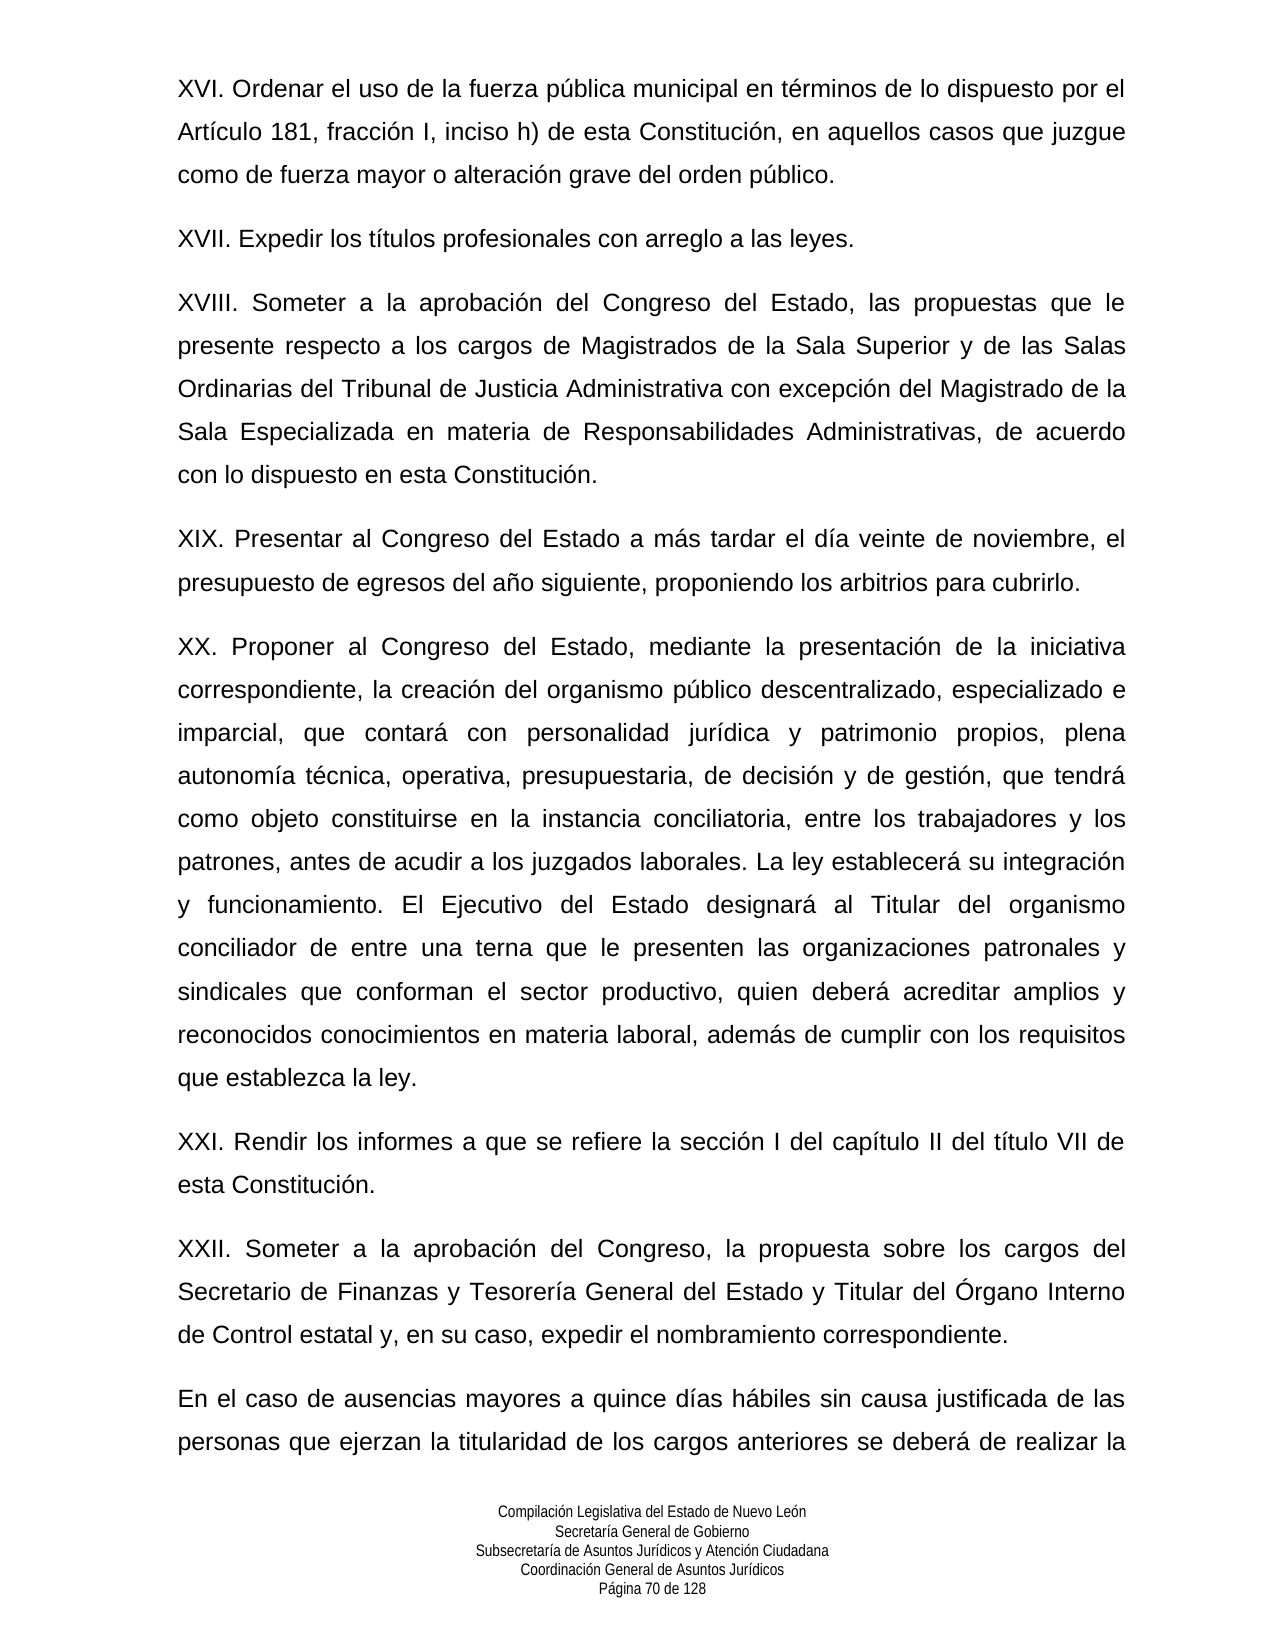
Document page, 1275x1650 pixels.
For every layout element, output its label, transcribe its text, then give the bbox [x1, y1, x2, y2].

text En el caso de ausencias mayores a quince días hábiles sin causa justificada de las personas que ejerzan la titularidad de los cargos anteriores se deberá de realizar la [177, 1384, 1127, 1456]
text XVIII. Someter a la aprobación del Congreso del Estado, las propuestas que le presente respecto a los cargos de Magistrados de la Sala Superior y de las Salas Ordinarias del Tribunal de Justicia Administrativa con excepción del Magistrado de la Sala Especializada en materia de Responsabilidades Administrativas, de acuerdo con lo dispuesto en esta Constitución. [177, 288, 1127, 489]
text XXI. Rendir los informes a que se refiere la sección I del capítulo II del título VII de esta Constitución. [177, 1127, 1127, 1199]
text XVI. Ordenar el uso de la fuerza pública municipal en términos de lo dispuesto por el Artículo 181, fracción I, inciso h) de esta Constitución, en aquellos casos que juzgue como de fuerza mayor o alteración grave del orden público. [177, 74, 1127, 189]
text XXII. Someter a la aprobación del Congreso, la propuesta sobre los cargos del Secretario de Finanzas y Tesorería General del Estado y Titular del Órgano Interno de Control estatal y, en su caso, expedir el nombramiento correspondiente. [177, 1234, 1127, 1349]
text XX. Proponer al Congreso del Estado, mediante la presentación de la iniciativa correspondiente, la creación del organismo público descentralizado, especializado e imparcial, que contará con personalidad jurídica y patrimonio propios, plena autonomía técnica, operativa, presupuestaria, de decisión y de gestión, que tendrá como objeto constituirse en la instancia conciliatoria, entre los trabajadores y los patrones, antes de acudir a los juzgados laborales. La ley establecerá su integración y funcionamiento. El Ejecutivo del Estado designará al Titular del organismo conciliador de entre una terna que le presenten las organizaciones patronales y sindicales que conforman el sector productivo, quien deberá acreditar amplios y reconocidos conocimientos en materia laboral, además de cumplir con los requisitos que establezca la ley. [177, 632, 1127, 1092]
text XVII. Expedir los títulos profesionales con arreglo a las leyes. [177, 224, 1127, 253]
text XIX. Presentar al Congreso del Estado a más tardar el día veinte de noviembre, el presupuesto de egresos del año siguiente, proponiendo los arbitrios para cubrirlo. [177, 524, 1127, 596]
